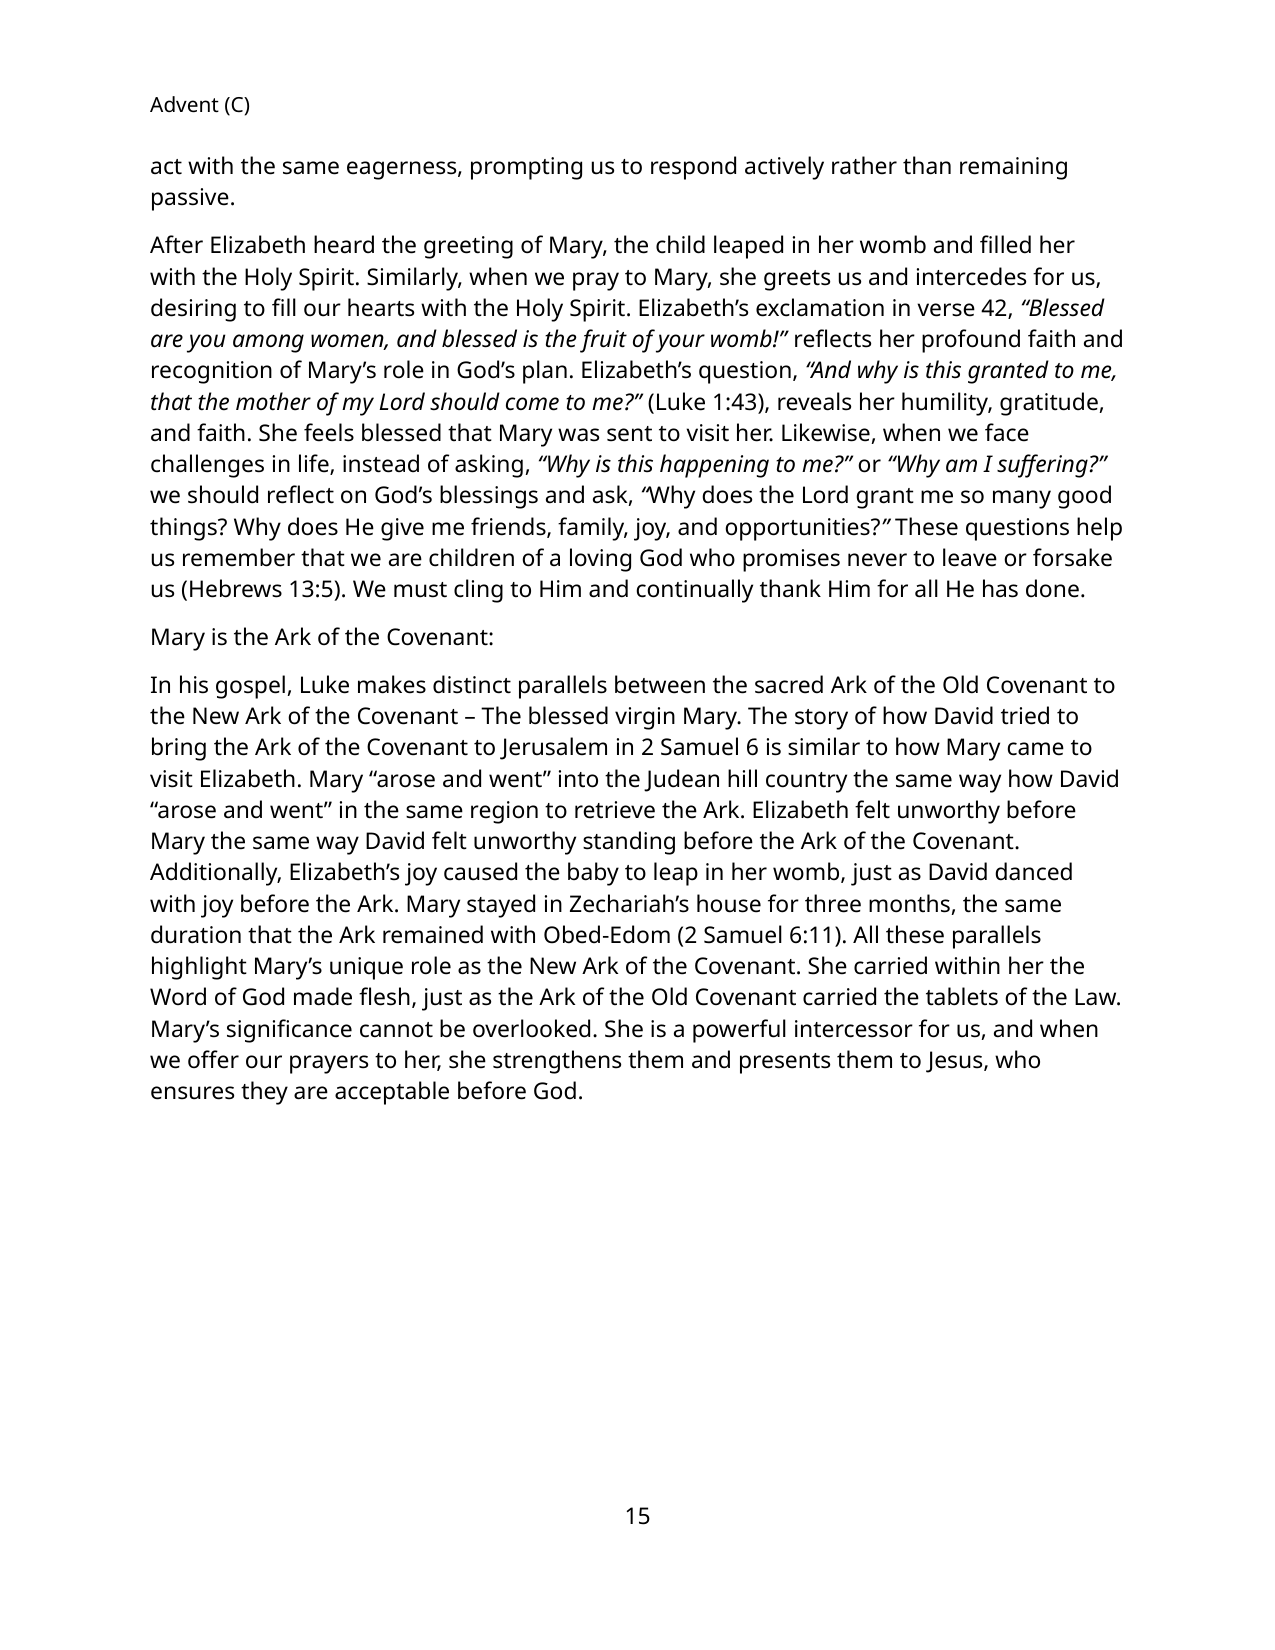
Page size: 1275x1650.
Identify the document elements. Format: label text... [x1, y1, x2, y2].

text After Elizabeth heard the greeting of Mary, the child leaped in her womb and filled her with the Holy Spirit. Similarly, when we pray to Mary, she greets us and intercedes for us, desiring to fill our hearts with the Holy Spirit. Elizabeth’s exclamation in verse 42, “Blessed are you among women, and blessed is the fruit of your womb!” reflects her profound faith and recognition of Mary’s role in God’s plan. Elizabeth’s question, “And why is this granted to me, that the mother of my Lord should come to me?” (Luke 1:43), reveals her humility, gratitude, and faith. She feels blessed that Mary was sent to visit her. Likewise, when we face challenges in life, instead of asking, “Why is this happening to me?” or “Why am I suffering?” we should reflect on God’s blessings and ask, “Why does the Lord grant me so many good things? Why does He give me friends, family, joy, and opportunities?” These questions help us remember that we are children of a loving God who promises never to leave or forsake us (Hebrews 13:5). We must cling to Him and continually thank Him for all He has done. [150, 229, 1125, 604]
text Mary is the Ark of the Covenant: [150, 621, 1125, 652]
text In his gospel, Luke makes distinct parallels between the sacred Ark of the Old Covenant to the New Ark of the Covenant – The blessed virgin Mary. The story of how David tried to bring the Ark of the Covenant to Jerusalem in 2 Samuel 6 is similar to how Mary came to visit Elizabeth. Mary “arose and went” into the Judean hill country the same way how David “arose and went” in the same region to retrieve the Ark. Elizabeth felt unworthy before Mary the same way David felt unworthy standing before the Ark of the Covenant. Additionally, Elizabeth’s joy caused the baby to leap in her womb, just as David danced with joy before the Ark. Mary stayed in Zechariah’s house for three months, the same duration that the Ark remained with Obed-Edom (2 Samuel 6:11). All these parallels highlight Mary’s unique role as the New Ark of the Covenant. She carried within her the Word of God made flesh, just as the Ark of the Old Covenant carried the tablets of the Law. Mary’s significance cannot be overlooked. She is a powerful intercessor for us, and when we offer our prayers to her, she strengthens them and presents them to Jesus, who ensures they are acceptable before God. [150, 669, 1125, 1106]
text act with the same eagerness, prompting us to respond actively rather than remaining passive. [150, 150, 1125, 212]
